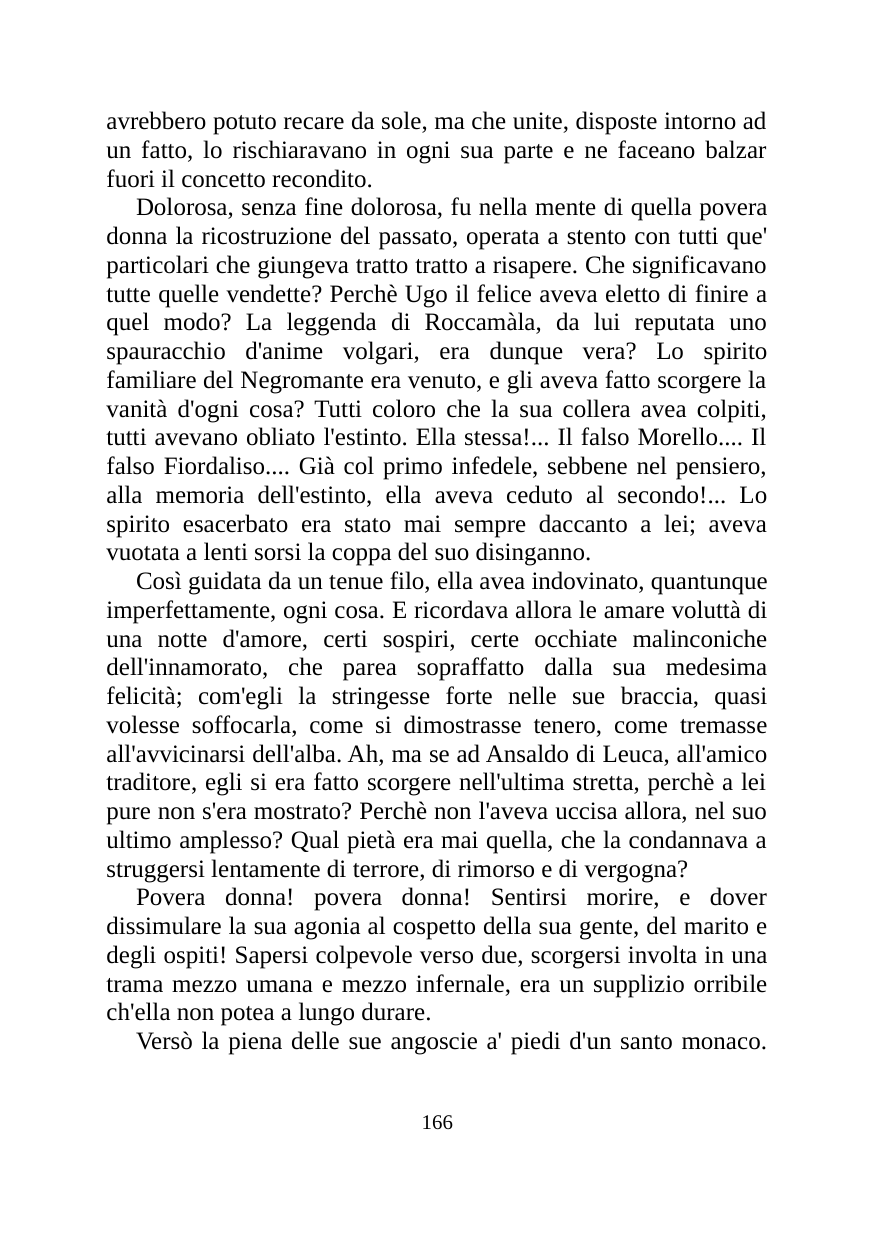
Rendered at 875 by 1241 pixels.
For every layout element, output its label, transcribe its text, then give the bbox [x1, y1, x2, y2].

text Povera donna! povera donna! Sentirsi morire, e dover dissimulare la sua agonia al cospetto della sua gente, del marito e degli ospiti! Sapersi colpevole verso due, scorgersi involta in una trama mezzo umana e mezzo infernale, era un supplizio orribile ch'ella non potea a lungo durare. [106, 882, 768, 1026]
text Versò la piena delle sue angoscie a' piedi d'un santo monaco. [106, 1026, 768, 1055]
text Così guidata da un tenue filo, ella avea indovinato, quantunque imperfettamente, ogni cosa. E ricordava allora le amare voluttà di una notte d'amore, certi sospiri, certe occhiate malinconiche dell'innamorato, che parea sopraffatto dalla sua medesima felicità; com'egli la stringesse forte nelle sue braccia, quasi volesse soffocarla, come si dimostrasse tenero, come tremasse all'avvicinarsi dell'alba. Ah, ma se ad Ansaldo di Leuca, all'amico traditore, egli si era fatto scorgere nell'ultima stretta, perchè a lei pure non s'era mostrato? Perchè non l'aveva uccisa allora, nel suo ultimo amplesso? Qual pietà era mai quella, che la condannava a struggersi lentamente di terrore, di rimorso e di vergogna? [106, 566, 768, 882]
text Dolorosa, senza fine dolorosa, fu nella mente di quella povera donna la ricostruzione del passato, operata a stento con tutti que' particolari che giungeva tratto tratto a risapere. Che significavano tutte quelle vendette? Perchè Ugo il felice aveva eletto di finire a quel modo? La leggenda di Roccamàla, da lui reputata uno spauracchio d'anime volgari, era dunque vera? Lo spirito familiare del Negromante era venuto, e gli aveva fatto scorgere la vanità d'ogni cosa? Tutti coloro che la sua collera avea colpiti, tutti avevano obliato l'estinto. Ella stessa!... Il falso Morello.... Il falso Fiordaliso.... Già col primo infedele, sebbene nel pensiero, alla memoria dell'estinto, ella aveva ceduto al secondo!... Lo spirito esacerbato era stato mai sempre daccanto a lei; aveva vuotata a lenti sorsi la coppa del suo disinganno. [106, 192, 768, 566]
text avrebbero potuto recare da sole, ma che unite, disposte intorno ad un fatto, lo rischiaravano in ogni sua parte e ne faceano balzar fuori il concetto recondito. [106, 106, 768, 192]
